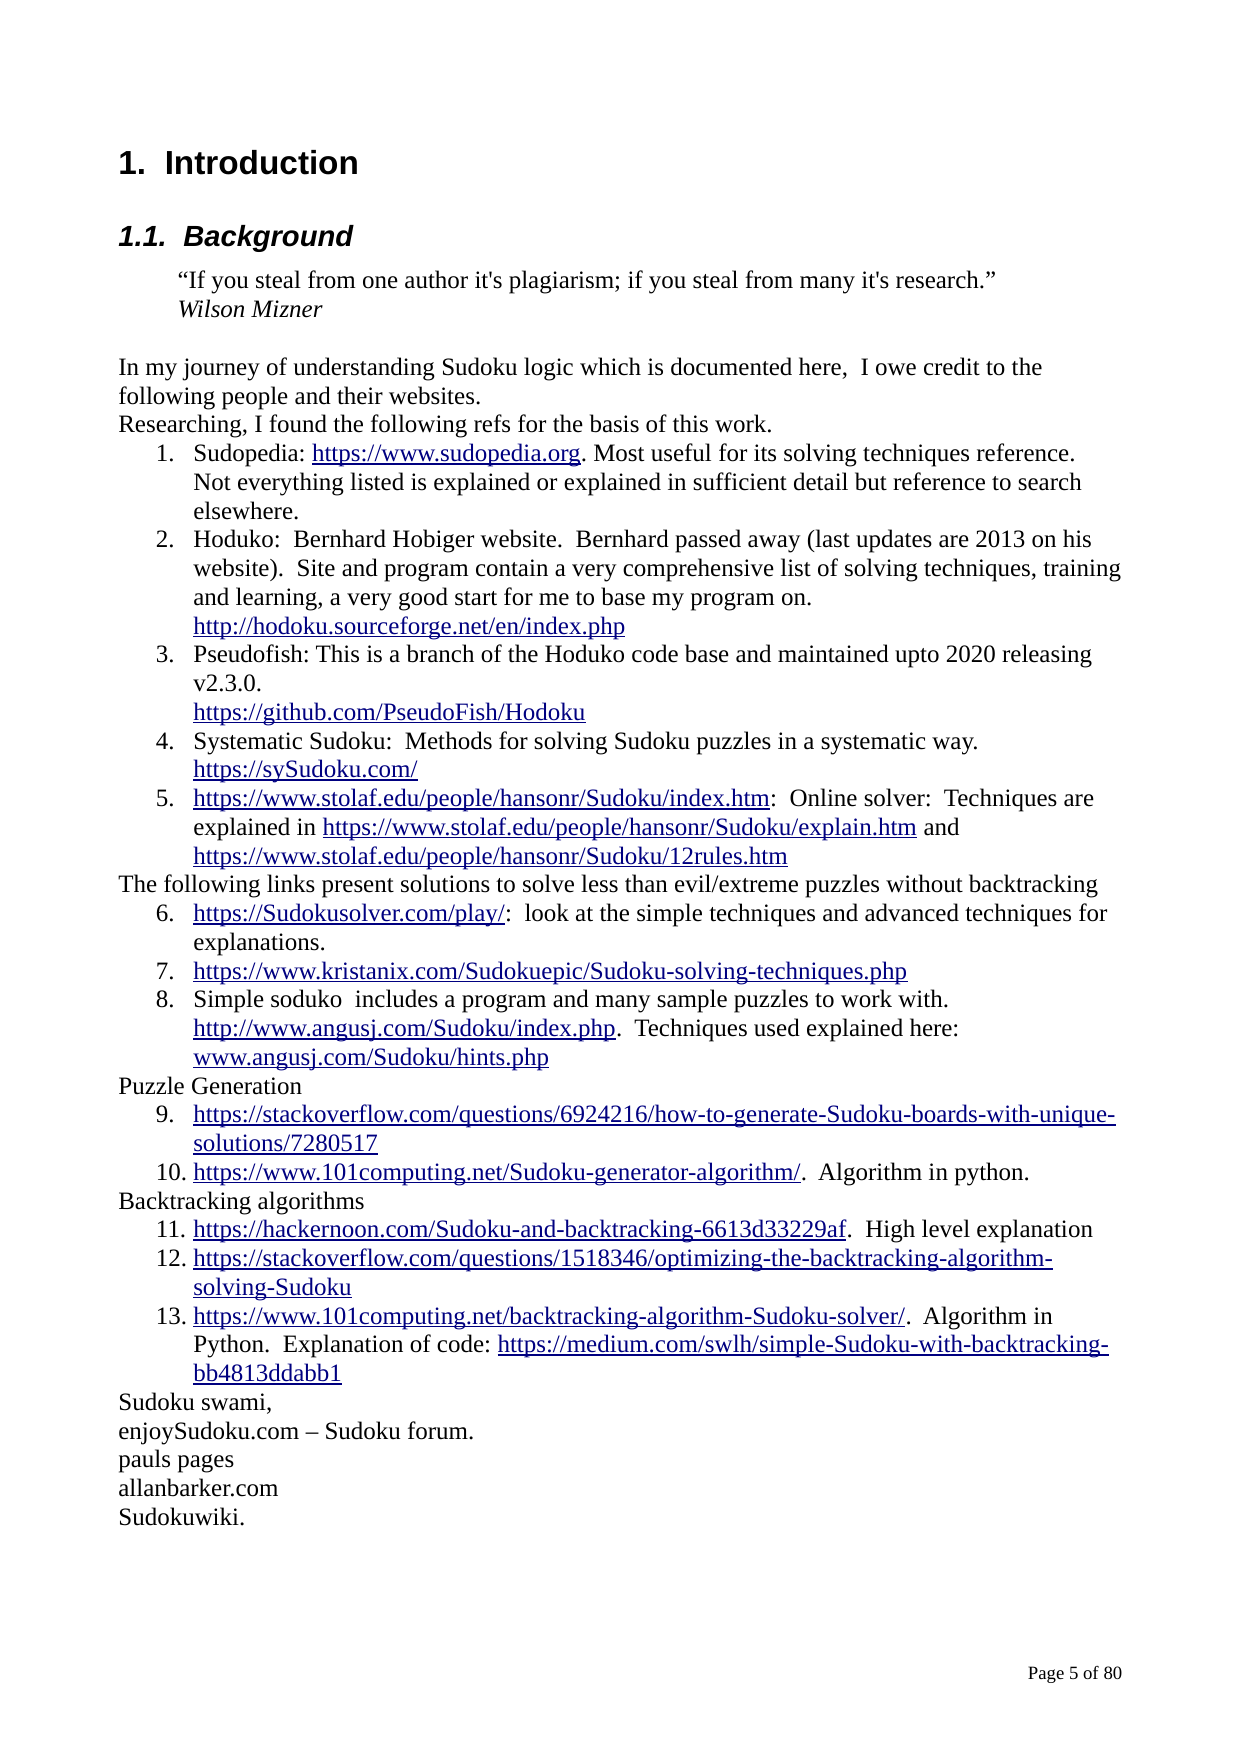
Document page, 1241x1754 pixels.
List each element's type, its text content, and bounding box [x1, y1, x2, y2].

subtitle Background [118, 219, 1122, 253]
list https://www.stolaf.edu/people/hansonr/Sudoku/index.htm: Online solver: Techniques are explained in https://www.stolaf.edu/people/hansonr/Sudoku/explain.htm and https://www.stolaf.edu/people/hansonr/Sudoku/12rules.htm [156, 783, 1122, 869]
text enjoySudoku.com – Sudoku forum. [118, 1416, 1122, 1444]
text Backtracking algorithms [118, 1186, 1122, 1214]
list https://www.kristanix.com/Sudokuepic/Sudoku-solving-techniques.php [156, 956, 1122, 984]
list https://stackoverflow.com/questions/1518346/optimizing-the-backtracking-algorithm-solving-Sudoku [156, 1243, 1122, 1301]
list Systematic Sudoku: Methods for solving Sudoku puzzles in a systematic way. https://sySudoku.com/ [156, 726, 1122, 783]
list https://www.101computing.net/backtracking-algorithm-Sudoku-solver/. Algorithm in Python. Explanation of code: https://medium.com/swlh/simple-Sudoku-with-backtracking-bb4813ddabb1 [156, 1301, 1122, 1387]
text Puzzle Generation [118, 1071, 1122, 1099]
text The following links present solutions to solve less than evil/extreme puzzles without backtracking [118, 869, 1122, 898]
text “If you steal from one author it's plagiarism; if you steal from many it's research.” Wilson Mizner [177, 265, 1063, 323]
text Sudoku swami, [118, 1387, 1122, 1416]
list https://stackoverflow.com/questions/6924216/how-to-generate-Sudoku-boards-with-unique-solutions/7280517 [156, 1099, 1122, 1157]
text allanbarker.com [118, 1473, 1122, 1502]
text In my journey of understanding Sudoku logic which is documented here, I owe credit to the following people and their websites. [118, 352, 1122, 409]
list https://Sudokusolver.com/play/: look at the simple techniques and advanced techniques for explanations. [156, 898, 1122, 956]
subtitle Introduction [118, 143, 1122, 182]
text pauls pages [118, 1444, 1122, 1473]
list Pseudofish: This is a branch of the Hoduko code base and maintained upto 2020 releasing v2.3.0. https://github.com/PseudoFish/Hodoku [156, 639, 1122, 726]
list https://hackernoon.com/Sudoku-and-backtracking-6613d33229af. High level explanation [156, 1214, 1122, 1243]
list https://www.101computing.net/Sudoku-generator-algorithm/. Algorithm in python. [156, 1157, 1122, 1186]
text Researching, I found the following refs for the basis of this work. [118, 409, 1122, 438]
list Hoduko: Bernhard Hobiger website. Bernhard passed away (last updates are 2013 on his website). Site and program contain a very comprehensive list of solving techniques, training and learning, a very good start for me to base my program on. http://hodoku.sourceforge.net/en/index.php [156, 524, 1122, 639]
list Sudopedia: https://www.sudopedia.org. Most useful for its solving techniques reference. Not everything listed is explained or explained in sufficient detail but reference to search elsewhere. [156, 438, 1122, 524]
list Simple soduko includes a program and many sample puzzles to work with. http://www.angusj.com/Sudoku/index.php. Techniques used explained here: www.angusj.com/Sudoku/hints.php [156, 984, 1122, 1071]
text Sudokuwiki. [118, 1502, 1122, 1531]
